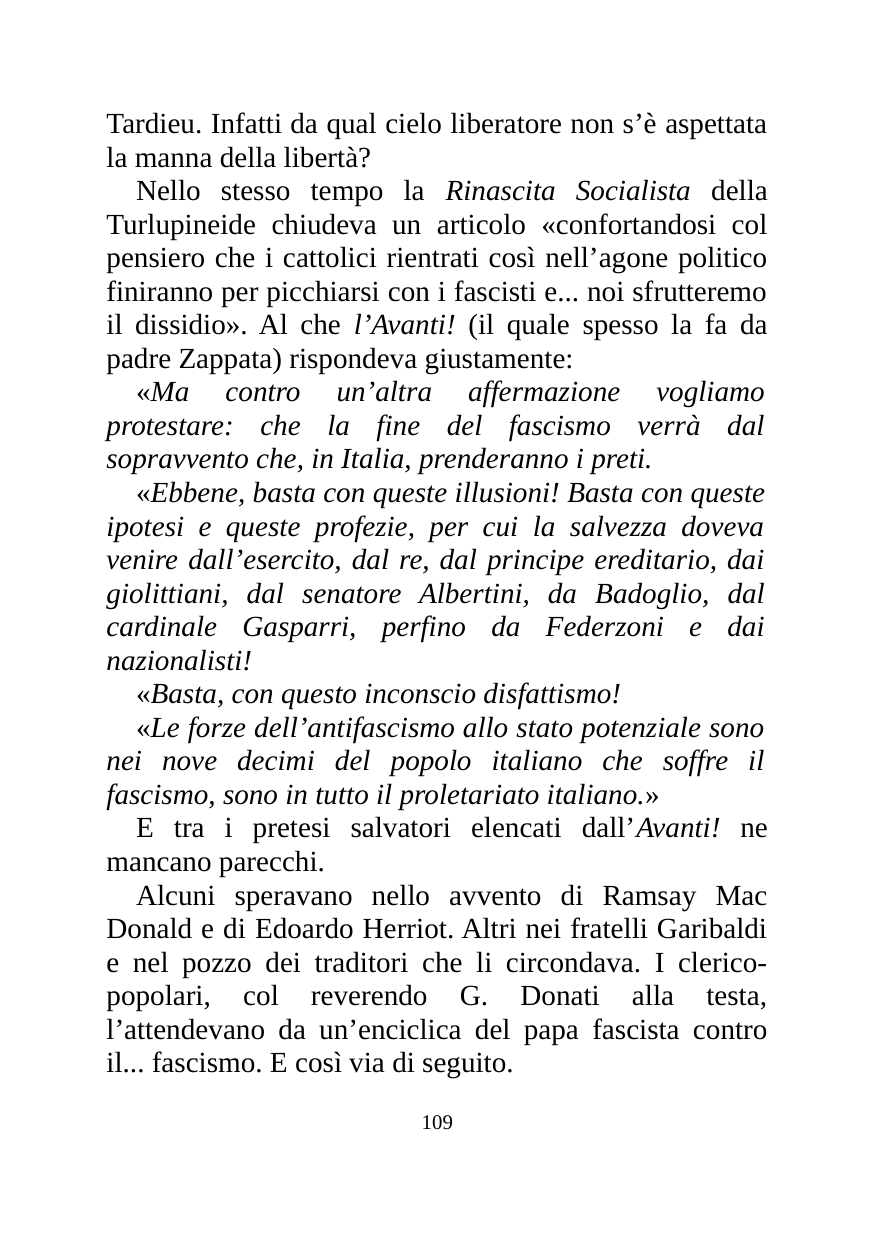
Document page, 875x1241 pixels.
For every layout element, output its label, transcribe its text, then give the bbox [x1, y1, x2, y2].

text E tra i pretesi salvatori elencati dall’Avanti! ne mancano parecchi. [106, 811, 768, 878]
text «Ebbene, basta con queste illusioni! Basta con queste ipotesi e queste profezie, per cui la salvezza doveva venire dall’esercito, dal re, dal principe ereditario, dai giolittiani, dal senatore Albertini, da Badoglio, dal cardinale Gasparri, perfino da Federzoni e dai nazionalisti! [106, 475, 768, 676]
text Alcuni speravano nello avvento di Ramsay Mac Donald e di Edoardo Herriot. Altri nei fratelli Garibaldi e nel pozzo dei traditori che li circondava. I clerico-popolari, col reverendo G. Donati alla testa, l’attendevano da un’enciclica del papa fascista contro il... fascismo. E così via di seguito. [106, 878, 768, 1079]
text Nello stesso tempo la Rinascita Socialista della Turlupineide chiudeva un articolo «confortandosi col pensiero che i cattolici rientrati così nell’agone politico finiranno per picchiarsi con i fascisti e... noi sfrutteremo il dissidio». Al che l’Avanti! (il quale spesso la fa da padre Zappata) rispondeva giustamente: [106, 173, 768, 374]
text «Ma contro un’altra affermazione vogliamo protestare: che la fine del fascismo verrà dal sopravvento che, in Italia, prenderanno i preti. [106, 374, 768, 475]
text Tardieu. Infatti da qual cielo liberatore non s’è aspettata la manna della libertà? [106, 106, 768, 173]
text «Le forze dell’antifascismo allo stato potenziale sono nei nove decimi del popolo italiano che soffre il fascismo, sono in tutto il proletariato italiano.» [106, 710, 768, 811]
text «Basta, con questo inconscio disfattismo! [106, 676, 768, 710]
